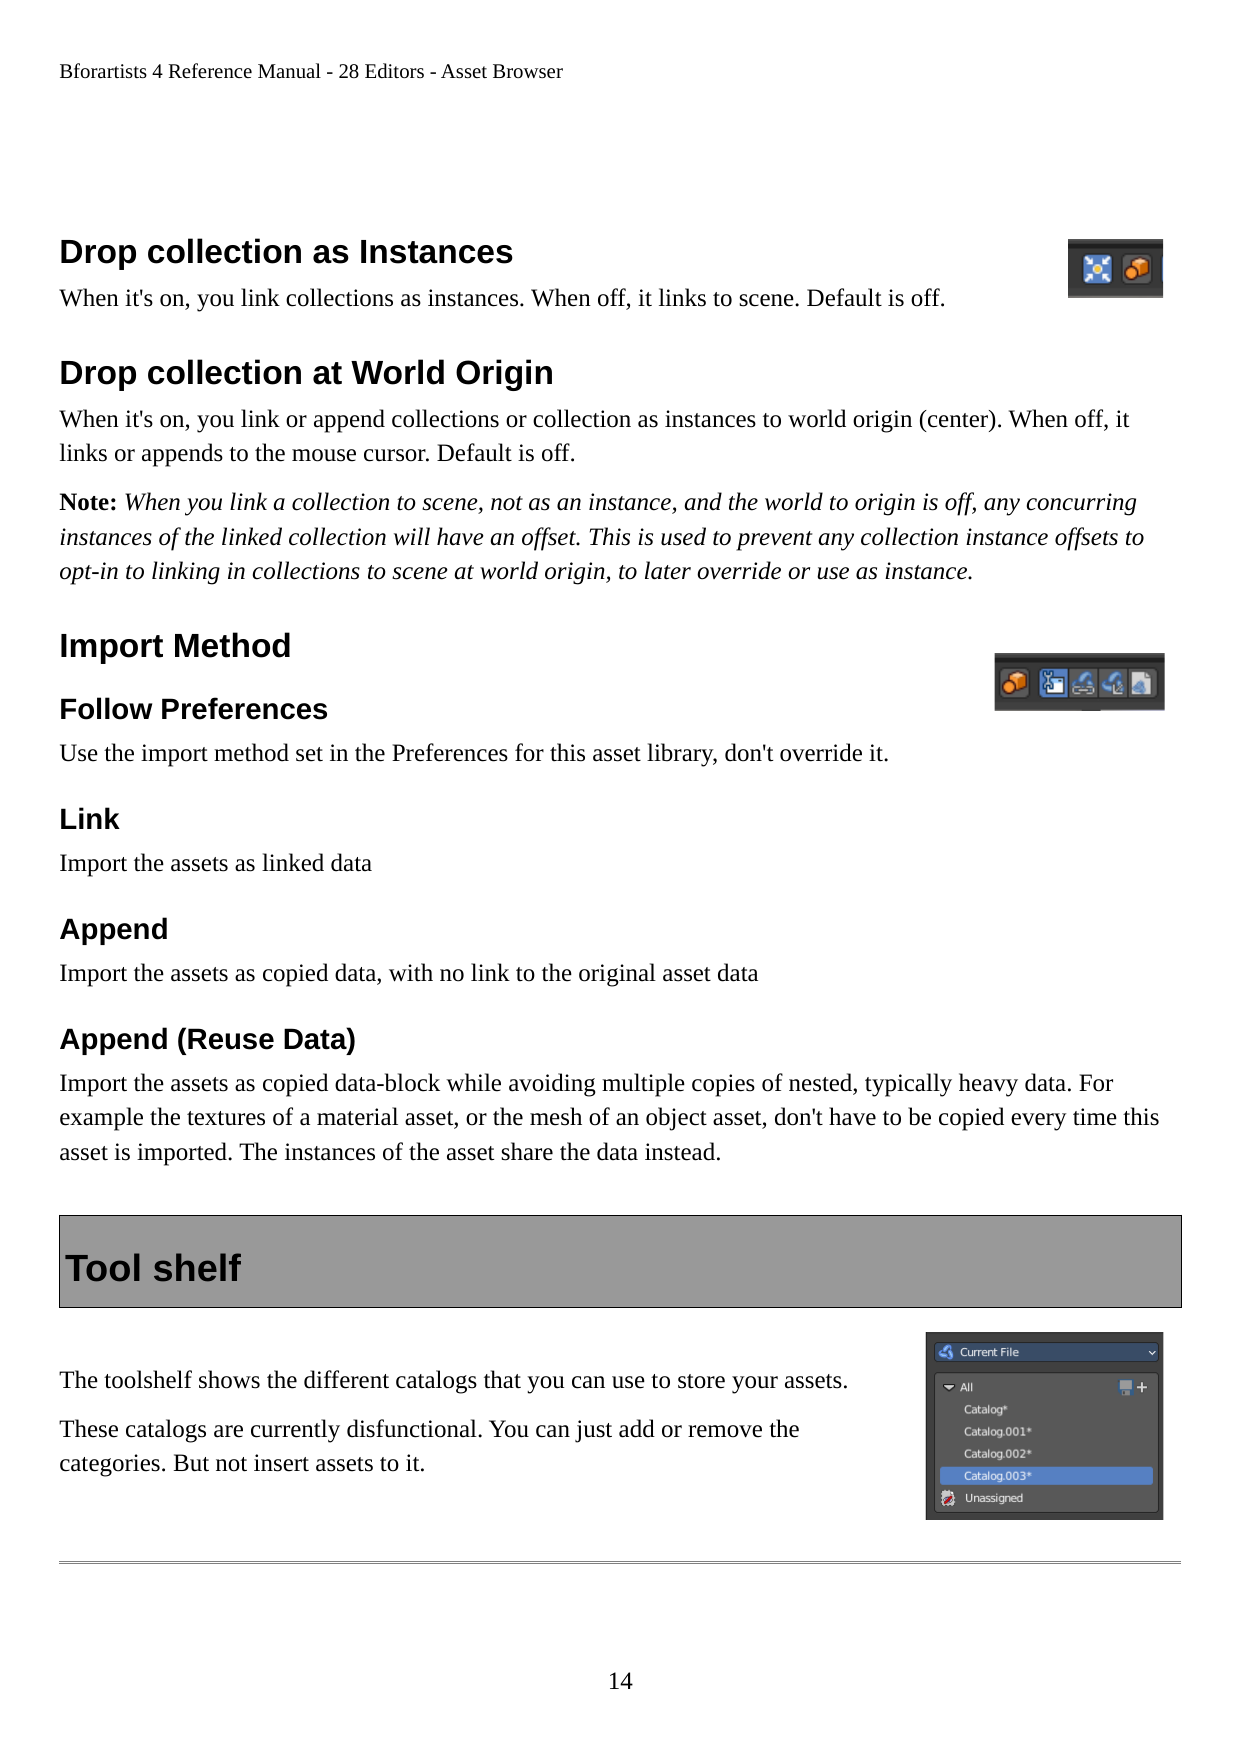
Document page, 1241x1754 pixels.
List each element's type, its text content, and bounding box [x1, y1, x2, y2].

text Import the assets as linked data [59, 848, 1181, 877]
text The toolshelf shows the different catalogs that you can use to store your assets. [59, 1365, 925, 1394]
subtitle Link [59, 802, 1181, 836]
text Note: When you link a collection to scene, not as an instance, and the world to origin is off, any concurring instances of the linked collection will have an offset. This is used to prevent any collection instance offsets to opt-in to linking in collections to scene at world origin, to later override or use as instance. [59, 487, 1181, 585]
subtitle Append (Reuse Data) [59, 1022, 1181, 1055]
text These catalogs are currently disfunctional. You can just add or remove the categories. But not insert assets to it. [59, 1414, 925, 1477]
subtitle Drop collection as Instances [59, 232, 1181, 270]
text When it's on, you link collections as instances. When off, it links to scene. Default is off. [59, 283, 1181, 311]
table_header Tool shelf [60, 1216, 1181, 1307]
subtitle Follow Preferences [59, 692, 1181, 726]
picture [1068, 239, 1164, 298]
text Import the assets as copied data-block while avoiding multiple copies of nested, typically heavy data. For example the textures of a material asset, or the mesh of an object asset, don't have to be copied every time this asset is imported. The instances of the asset share the data instead. [59, 1068, 1181, 1166]
text When it's on, you link or append collections or collection as instances to world origin (center). When off, it links or appends to the mouse cursor. Default is off. [59, 404, 1181, 467]
picture [994, 653, 1165, 711]
subtitle Drop collection at World Origin [59, 353, 1181, 391]
picture [925, 1332, 1164, 1520]
text Use the import method set in the Preferences for this asset library, don't override it. [59, 738, 1181, 767]
subtitle Import Method [59, 626, 1181, 665]
text Import the assets as copied data, with no link to the original asset data [59, 958, 1181, 987]
subtitle Append [59, 912, 1181, 945]
